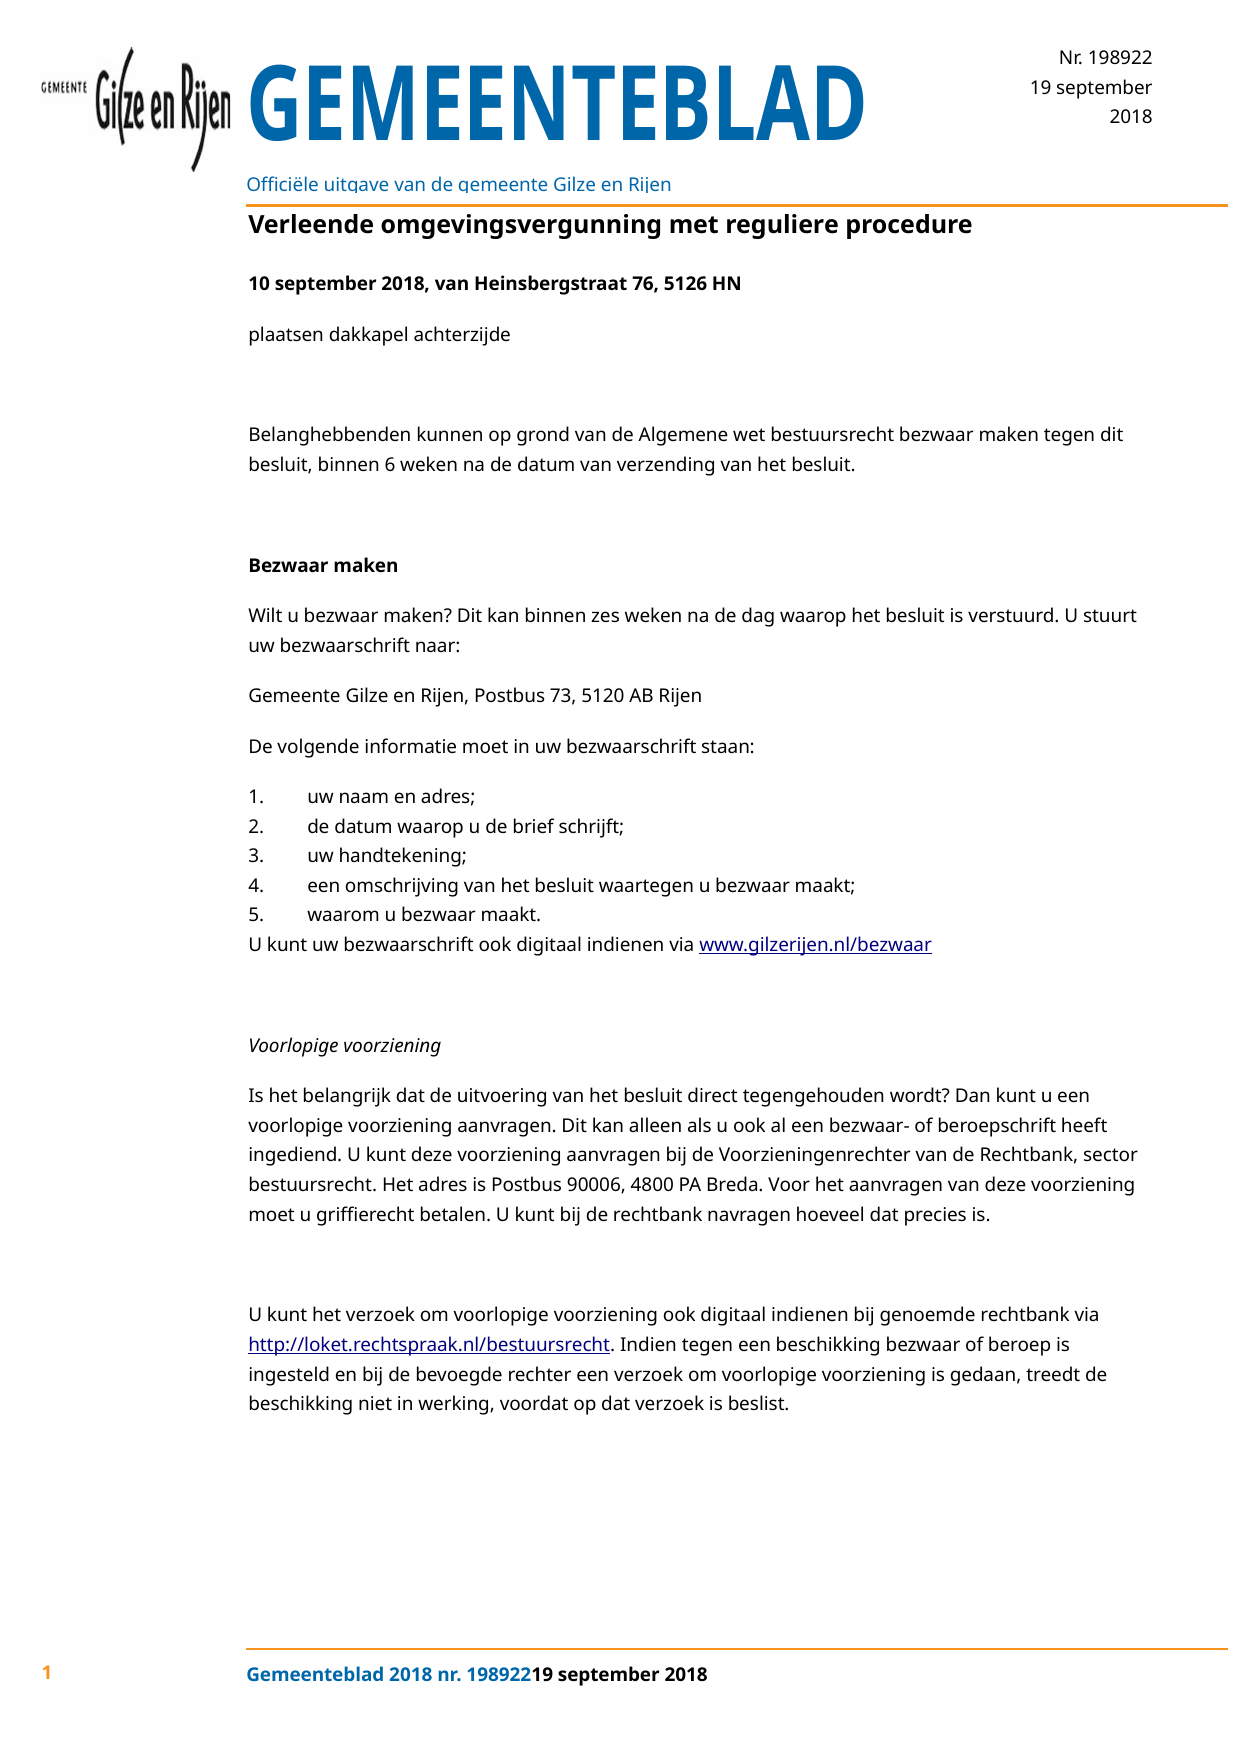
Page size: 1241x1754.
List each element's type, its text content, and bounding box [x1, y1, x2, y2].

text De volgende informatie moet in uw bezwaarschrift staan: [248, 733, 1152, 758]
text Verleende omgevingsvergunning met reguliere procedure [248, 207, 1152, 241]
text Is het belangrijk dat de uitvoering van het besluit direct tegengehouden wordt? Dan kunt u een voorlopige voorziening aanvragen. Dit kan alleen als u ook al een bezwaar- of beroepschrift heeft ingediend. U kunt deze voorziening aanvragen bij de Voorzieningenrechter van de Rechtbank, sector bestuursrecht. Het adres is Postbus 90006, 4800 PA Breda. Voor het aanvragen van deze voorziening moet u griffierecht betalen. U kunt bij de rechtbank navragen hoeveel dat precies is. [248, 1082, 1152, 1226]
text Wilt u bezwaar maken? Dit kan binnen zes weken na de dag waarop het besluit is verstuurd. U stuurt uw bezwaarschrift naar: [248, 602, 1152, 658]
text Bezwaar maken [248, 552, 1152, 578]
text Belanghebbenden kunnen op grond van de Algemene wet bestuursrecht bezwaar maken tegen dit besluit, binnen 6 weken na de datum van verzending van het besluit. [248, 422, 1152, 477]
list uw handtekening; [248, 842, 1152, 868]
list uw naam en adres; [248, 783, 1152, 809]
picture [41, 47, 231, 172]
list waarom u bezwaar maakt. [248, 902, 1152, 927]
list de datum waarop u de brief schrijft; [248, 813, 1152, 838]
text 10 september 2018, van Heinsbergstraat 76, 5126 HN [248, 270, 1152, 296]
text Voorlopige voorziening [248, 1032, 1152, 1058]
text U kunt uw bezwaarschrift ook digitaal indienen via www.gilzerijen.nl/bezwaar [248, 931, 1152, 957]
text plaatsen dakkapel achterzijde [248, 321, 1152, 346]
text Gemeente Gilze en Rijen, Postbus 73, 5120 AB Rijen [248, 682, 1152, 708]
list een omschrijving van het besluit waartegen u bezwaar maakt; [248, 872, 1152, 898]
text U kunt het verzoek om voorlopige voorziening ook digitaal indienen bij genoemde rechtbank via http://loket.rechtspraak.nl/bestuursrecht. Indien tegen een beschikking bezwaar of beroep is ingesteld en bij de bevoegde rechter een verzoek om voorlopige voorziening is gedaan, treedt de beschikking niet in werking, voordat op dat verzoek is beslist. [248, 1302, 1152, 1416]
